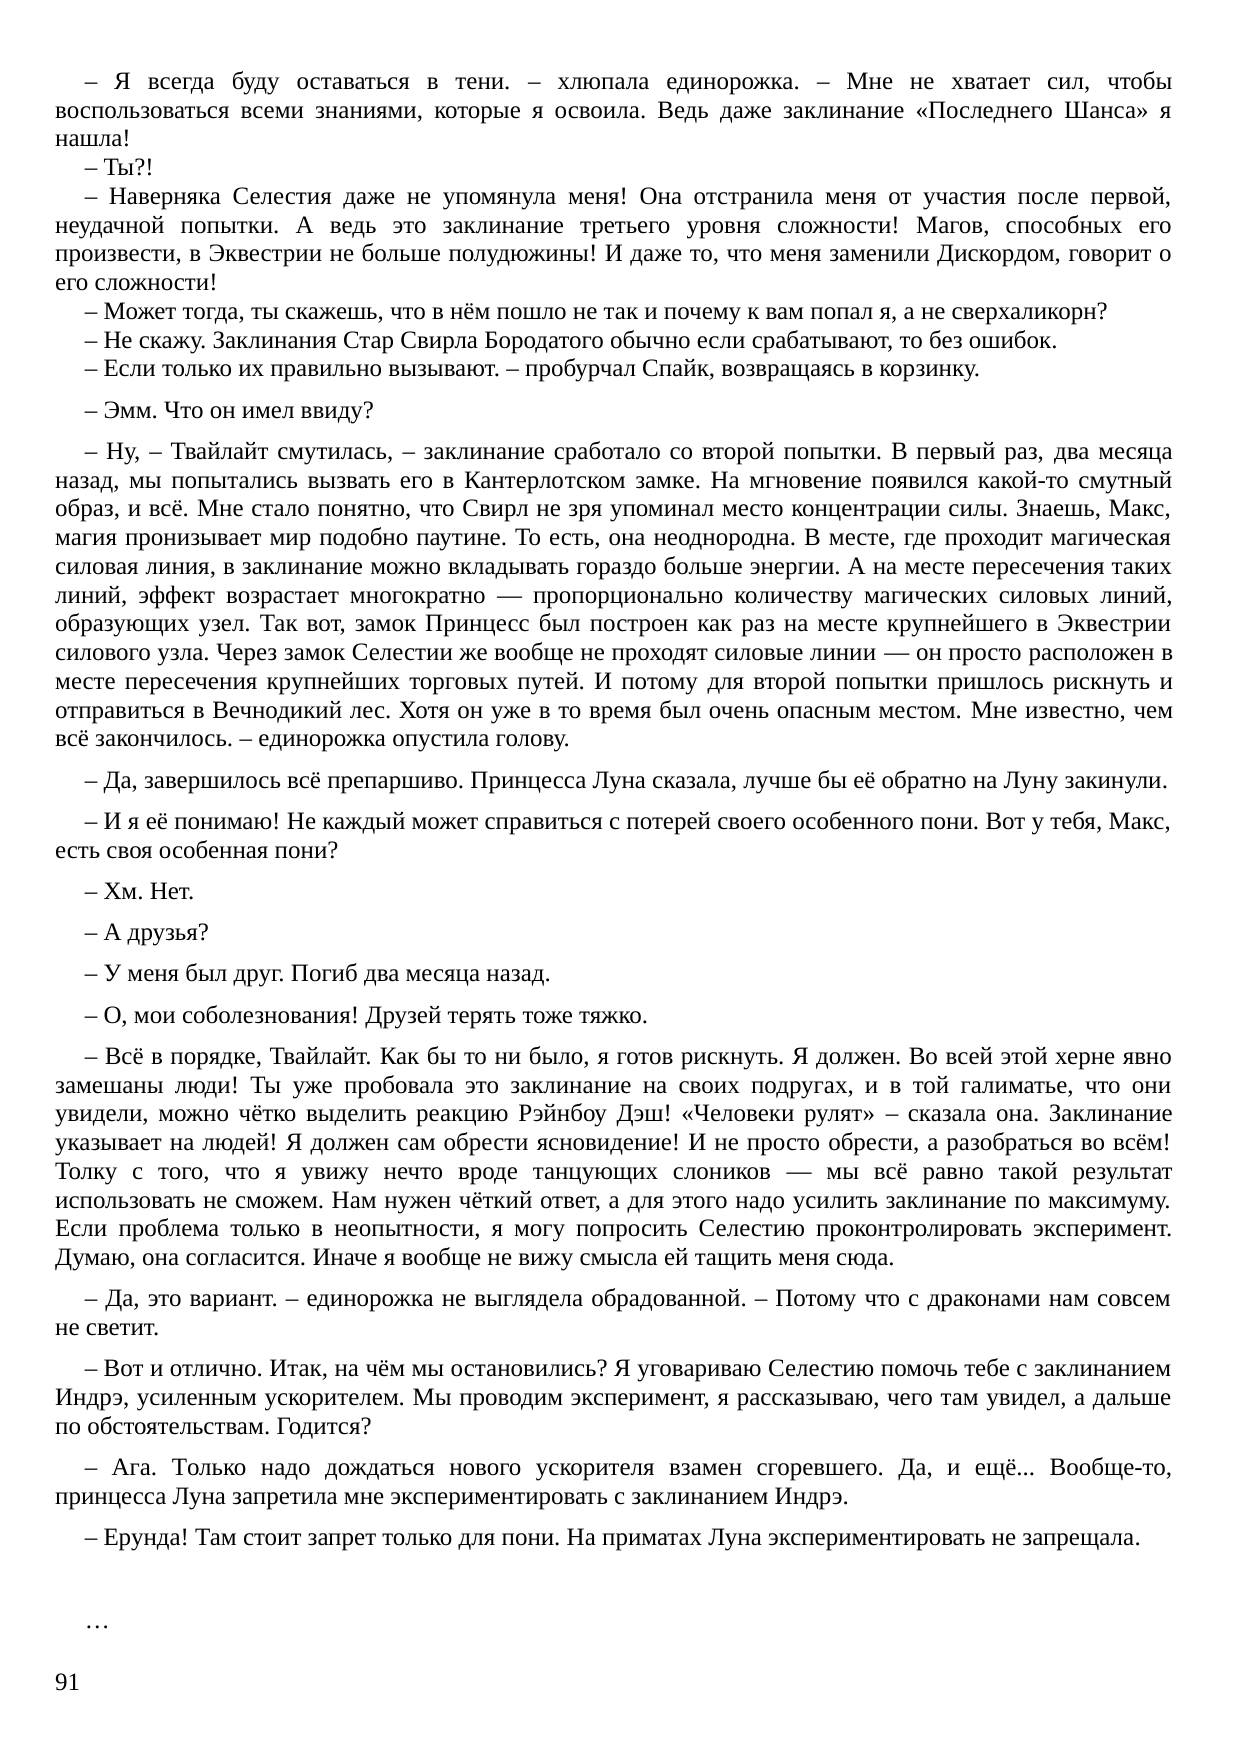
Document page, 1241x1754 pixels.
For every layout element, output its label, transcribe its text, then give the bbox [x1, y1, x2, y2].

text – Хм. Нет. [55, 876, 1173, 905]
text – Ерунда! Там стоит запрет только для пони. На приматах Луна экспериментировать не запрещала. [55, 1522, 1173, 1551]
text – У меня был друг. Погиб два месяца назад. [55, 958, 1173, 987]
text – Я всегда буду оставаться в тени. – хлюпала единорожка. – Мне не хватает сил, чтобы воспользоваться всеми знаниями, которые я освоила. Ведь даже заклинание «Последнего Шанса» я нашла! [55, 66, 1173, 152]
text – Вот и отлично. Итак, на чём мы остановились? Я уговариваю Селестию помочь тебе с заклинанием Индрэ, усиленным ускорителем. Мы проводим эксперимент, я рассказываю, чего там увидел, а дальше по обстоятельствам. Годится? [55, 1353, 1173, 1440]
text – А друзья? [55, 917, 1173, 946]
text – Может тогда, ты скажешь, что в нём пошло не так и почему к вам попал я, а не сверхаликорн? [55, 296, 1173, 325]
text – Ага. Только надо дождаться нового ускорителя взамен сгоревшего. Да, и ещё... Вообще-то, принцесса Луна запретила мне экспериментировать с заклинанием Индрэ. [55, 1452, 1173, 1510]
text – Да, это вариант. – единорожка не выглядела обрадованной. – Потому что с драконами нам совсем не светит. [55, 1283, 1173, 1341]
text – Не скажу. Заклинания Стар Свирла Бородатого обычно если срабатывают, то без ошибок. [55, 325, 1173, 353]
text – И я её понимаю! Не каждый может справиться с потерей своего особенного пони. Вот у тебя, Макс, есть своя особенная пони? [55, 806, 1173, 863]
text – Ну, – Твайлайт смутилась, – заклинание сработало со второй попытки. В первый раз, два месяца назад, мы попытались вызвать его в Кантерлотском замке. На мгновение появился какой-то смутный образ, и всё. Мне стало понятно, что Свирл не зря упоминал место концентрации силы. Знаешь, Макс, магия пронизывает мир подобно паутине. То есть, она неоднородна. В месте, где проходит магическая силовая линия, в заклинание можно вкладывать гораздо больше энергии. А на месте пересечения таких линий, эффект возрастает многократно — пропорционально количеству магических силовых линий, образующих узел. Так вот, замок Принцесс был построен как раз на месте крупнейшего в Эквестрии силового узла. Через замок Селестии же вообще не проходят силовые линии — он просто расположен в месте пересечения крупнейших торговых путей. И потому для второй попытки пришлось рискнуть и отправиться в Вечнодикий лес. Хотя он уже в то время был очень опасным местом. Мне известно, чем всё закончилось. – единорожка опустила голову. [55, 436, 1173, 752]
text – Эмм. Что он имел ввиду? [55, 395, 1173, 423]
text – Да, завершилось всё препаршиво. Принцесса Луна сказала, лучше бы её обратно на Луну закинули. [55, 765, 1173, 793]
text – Всё в порядке, Твайлайт. Как бы то ни было, я готов рискнуть. Я должен. Во всей этой херне явно замешаны люди! Ты уже пробовала это заклинание на своих подругах, и в той галиматье, что они увидели, можно чётко выделить реакцию Рэйнбоу Дэш! «Человеки рулят» – сказала она. Заклинание указывает на людей! Я должен сам обрести ясновидение! И не просто обрести, а разобраться во всём! Толку с того, что я увижу нечто вроде танцующих слоников — мы всё равно такой результат использовать не сможем. Нам нужен чёткий ответ, а для этого надо усилить заклинание по максимуму. Если проблема только в неопытности, я могу попросить Селестию проконтролировать эксперимент. Думаю, она согласится. Иначе я вообще не вижу смысла ей тащить меня сюда. [55, 1041, 1173, 1271]
text – Наверняка Селестия даже не упомянула меня! Она отстранила меня от участия после первой, неудачной попытки. А ведь это заклинание третьего уровня сложности! Магов, способных его произвести, в Эквестрии не больше полудюжины! И даже то, что меня заменили Дискордом, говорит о его сложности! [55, 181, 1173, 296]
text … [55, 1605, 1173, 1633]
text – О, мои соболезнования! Друзей терять тоже тяжко. [55, 1000, 1173, 1028]
text – Если только их правильно вызывают. – пробурчал Спайк, возвращаясь в корзинку. [55, 353, 1173, 382]
text – Ты?! [55, 152, 1173, 181]
